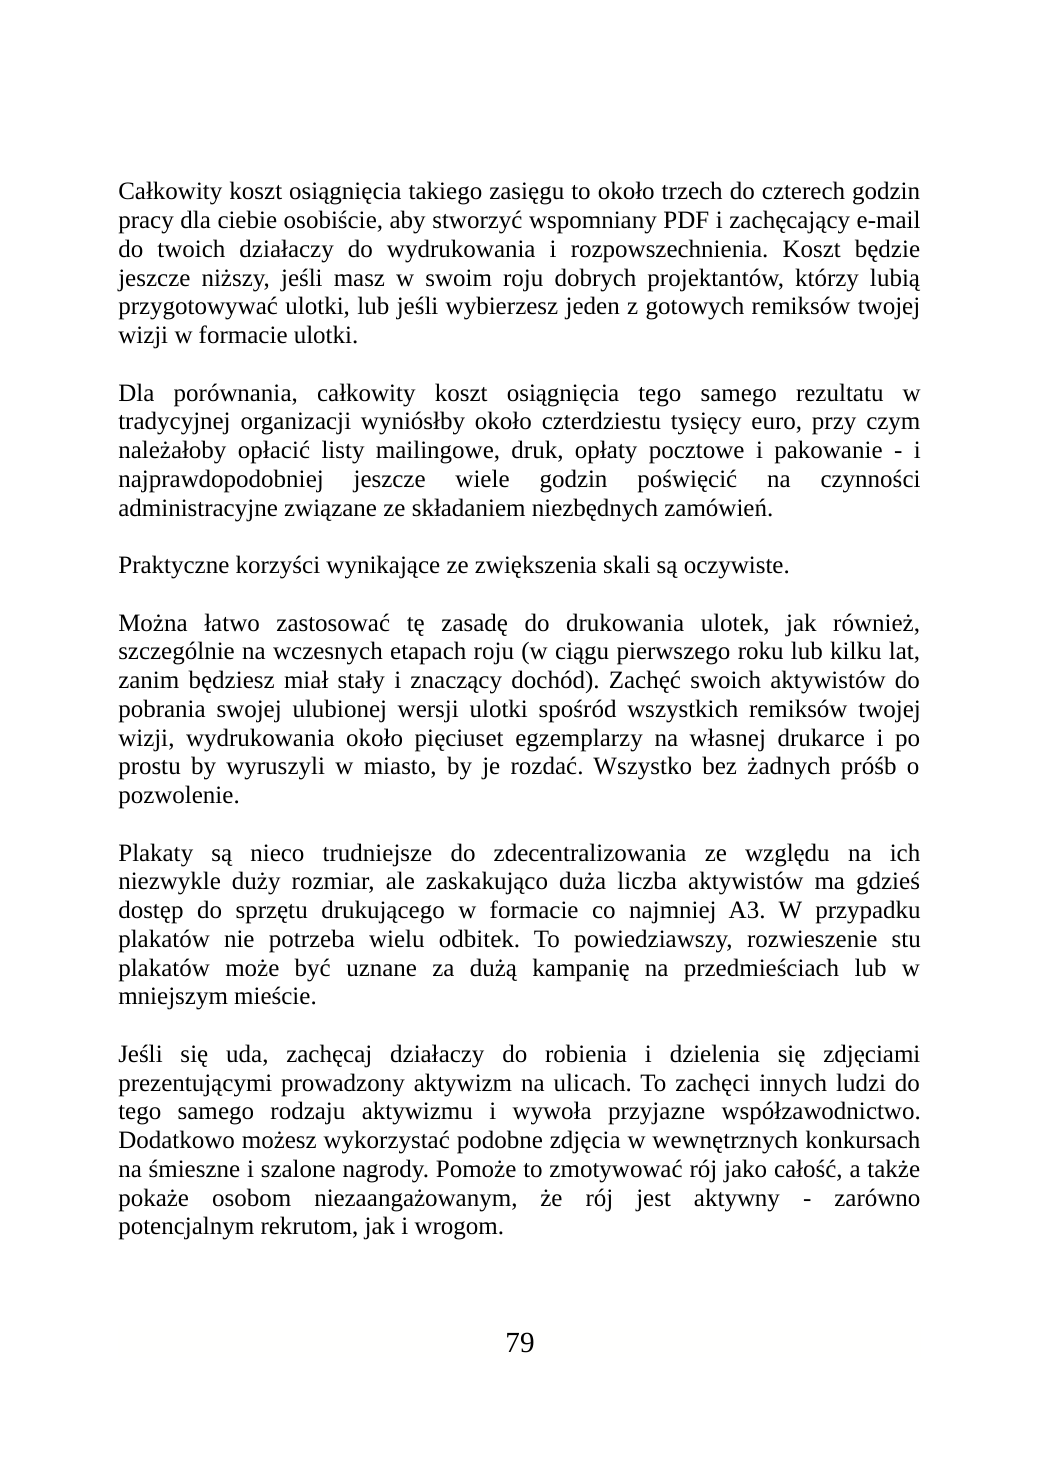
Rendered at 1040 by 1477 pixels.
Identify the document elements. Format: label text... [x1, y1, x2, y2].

text Można łatwo zastosować tę zasadę do drukowania ulotek, jak również, szczególnie na wczesnych etapach roju (w ciągu pierwszego roku lub kilku lat, zanim będziesz miał stały i znaczący dochód). Zachęć swoich aktywistów do pobrania swojej ulubionej wersji ulotki spośród wszystkich remiksów twojej wizji, wydrukowania około pięciuset egzemplarzy na własnej drukarce i po prostu by wyruszyli w miasto, by je rozdać. Wszystko bez żadnych próśb o pozwolenie. [118, 608, 921, 809]
text Całkowity koszt osiągnięcia takiego zasięgu to około trzech do czterech godzin pracy dla ciebie osobiście, aby stworzyć wspomniany PDF i zachęcający e-mail do twoich działaczy do wydrukowania i rozpowszechnienia. Koszt będzie jeszcze niższy, jeśli masz w swoim roju dobrych projektantów, którzy lubią przygotowywać ulotki, lub jeśli wybierzesz jeden z gotowych remiksów twojej wizji w formacie ulotki. [118, 176, 921, 349]
text Praktyczne korzyści wynikające ze zwiększenia skali są oczywiste. [118, 550, 921, 579]
text Jeśli się uda, zachęcaj działaczy do robienia i dzielenia się zdjęciami prezentującymi prowadzony aktywizm na ulicach. To zachęci innych ludzi do tego samego rodzaju aktywizmu i wywoła przyjazne współzawodnictwo. Dodatkowo możesz wykorzystać podobne zdjęcia w wewnętrznych konkursach na śmieszne i szalone nagrody. Pomoże to zmotywować rój jako całość, a także pokaże osobom niezaangażowanym, że rój jest aktywny - zarówno potencjalnym rekrutom, jak i wrogom. [118, 1039, 921, 1240]
text Plakaty są nieco trudniejsze do zdecentralizowania ze względu na ich niezwykle duży rozmiar, ale zaskakująco duża liczba aktywistów ma gdzieś dostęp do sprzętu drukującego w formacie co najmniej A3. W przypadku plakatów nie potrzeba wielu odbitek. To powiedziawszy, rozwieszenie stu plakatów może być uznane za dużą kampanię na przedmieściach lub w mniejszym mieście. [118, 838, 921, 1010]
text Dla porównania, całkowity koszt osiągnięcia tego samego rezultatu w tradycyjnej organizacji wyniósłby około czterdziestu tysięcy euro, przy czym należałoby opłacić listy mailingowe, druk, opłaty pocztowe i pakowanie - i najprawdopodobniej jeszcze wiele godzin poświęcić na czynności administracyjne związane ze składaniem niezbędnych zamówień. [118, 378, 921, 521]
